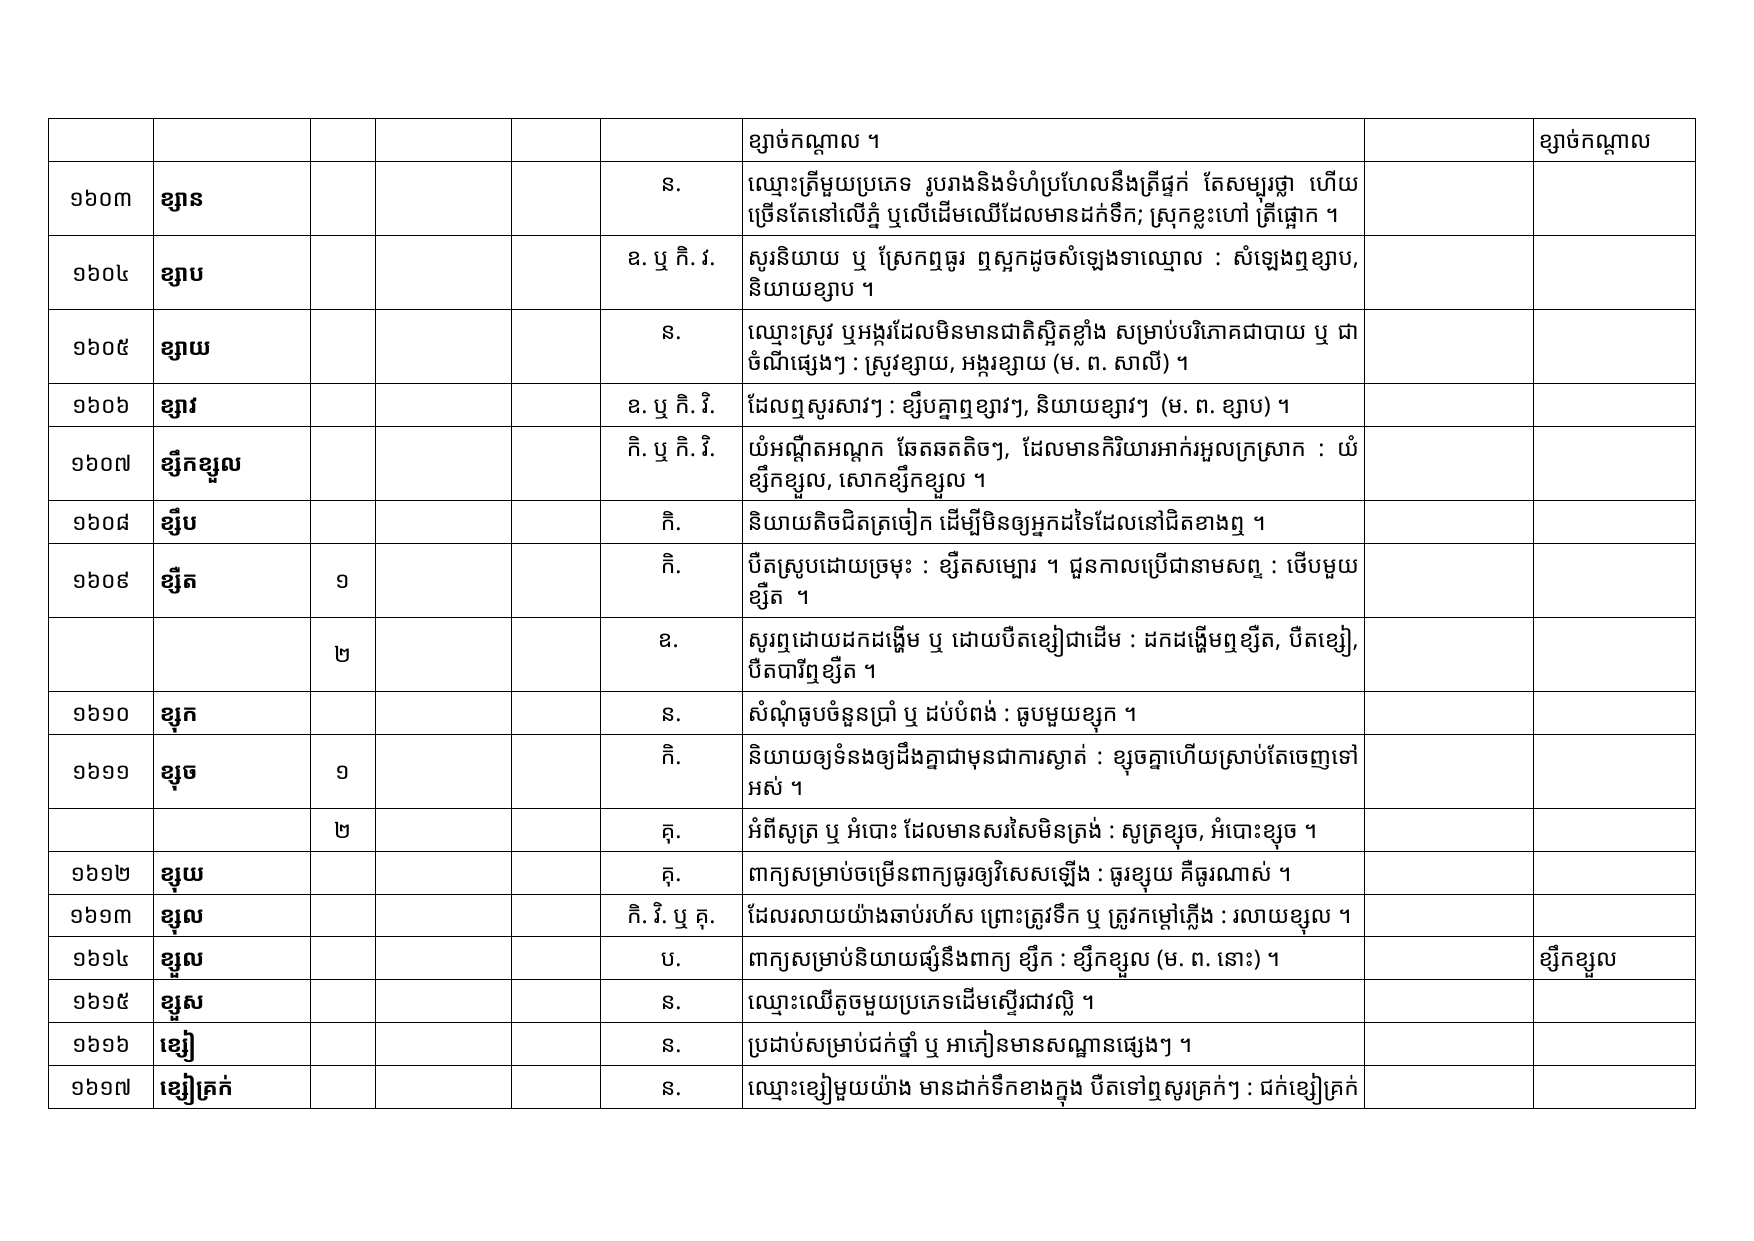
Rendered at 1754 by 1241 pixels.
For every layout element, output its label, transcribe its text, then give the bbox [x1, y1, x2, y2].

table_cell [376, 1066, 511, 1107]
table_cell [376, 852, 511, 893]
table_cell [512, 384, 600, 426]
table_cell [311, 119, 375, 161]
table_cell [376, 427, 511, 500]
table_cell [512, 895, 600, 936]
table_cell [1534, 1066, 1695, 1107]
table_cell ១៦០៦ [49, 384, 153, 426]
table_cell [311, 937, 375, 979]
table_cell [376, 937, 511, 979]
table_cell [512, 809, 600, 851]
table_cell ខ្សាច់កណ្ដាល ។ [743, 119, 1364, 161]
table_cell [49, 618, 153, 691]
table_cell ប្រដាប់​សម្រាប់​ជក់​ថ្នាំ ឬ អាភៀន​មាន​សណ្ឋាន​ផ្សេង​ៗ ។ [743, 1023, 1364, 1065]
table_cell [1365, 852, 1533, 893]
table_cell ខ្សាវ [154, 384, 310, 426]
table_cell ខ្សឹកខ្សួល [154, 427, 310, 500]
table_cell [512, 735, 600, 808]
table_cell ២ [311, 809, 375, 851]
table_cell ដែល​រលាយ​យ៉ាង​ឆាប់​រហ័ស ព្រោះ​ត្រូវ​ទឹក ឬ ត្រូវ​កម្ដៅ​ភ្លើង : រលាយ​ខ្សុល ។ [743, 895, 1364, 936]
table_cell [1534, 735, 1695, 808]
table_cell [1365, 1023, 1533, 1065]
table_cell [1534, 427, 1695, 500]
table_cell ពាក្យ​សម្រាប់​ចម្រើន​ពាក្យ​ធូរ​ឲ្យ​វិសេស​ឡើង : ធូរ​ខ្សុយ គឺ​ធូរ​ណាស់ ។ [743, 852, 1364, 893]
table_cell ១៦១៦ [49, 1023, 153, 1065]
table_cell ខ្សួស [154, 980, 310, 1022]
table_cell ខ្សុល [154, 895, 310, 936]
table_cell [1534, 895, 1695, 936]
table_cell ១ [311, 544, 375, 617]
table_cell [311, 162, 375, 235]
table_cell [1365, 384, 1533, 426]
table_cell ១៦០៨ [49, 501, 153, 543]
table_cell [512, 162, 600, 235]
table_cell ដែល​ឮ​សូរ​សាវ​ៗ : ខ្សឹប​គ្នា​ឮ​ខ្សាវ​ៗ, និយាយ​ខ្សាវ​ៗ (ម. ព. ខ្សាប) ។ [743, 384, 1364, 426]
table_cell [512, 501, 600, 543]
table_cell ឧ. ឬ កិ. វិ. [601, 384, 742, 426]
table_cell ១៦១០ [49, 692, 153, 734]
table_cell ពាក្យ​សម្រាប់​និយាយ​ផ្សំ​នឹង​ពាក្យ ខ្សឹក : ខ្សឹកខ្សួល (ម. ព. នោះ) ។ [743, 937, 1364, 979]
table_cell [1534, 1023, 1695, 1065]
table_cell ន. [601, 310, 742, 383]
table_cell [311, 310, 375, 383]
table_cell ១៦១១ [49, 735, 153, 808]
table_cell ខ្សាច់កណ្ដាល [1534, 119, 1695, 161]
table_cell [311, 384, 375, 426]
table_cell ១៦០៩ [49, 544, 153, 617]
table_cell ន. [601, 1023, 742, 1065]
table_cell [154, 119, 310, 161]
table_cell កិ. ឬ កិ. វិ. [601, 427, 742, 500]
table_cell [311, 1023, 375, 1065]
table_cell ខ្សៀ​គ្រក់ [154, 1066, 310, 1107]
table_cell [1365, 980, 1533, 1022]
table_cell [1534, 809, 1695, 851]
table_cell [1365, 618, 1533, 691]
table_cell ឈ្មោះ​ខ្សៀ​មួយ​យ៉ាង មាន​ដាក់​ទឹក​ខាង​ក្នុង បឺត​ទៅ​ឮ​សូរ​គ្រក់​ៗ : ជក់​ខ្សៀ​គ្រក់ [743, 1066, 1364, 1107]
table_cell [1534, 310, 1695, 383]
table_cell [311, 427, 375, 500]
table_cell [1534, 852, 1695, 893]
table_cell [376, 1023, 511, 1065]
table_cell [376, 809, 511, 851]
table_cell [512, 937, 600, 979]
table_cell [1365, 310, 1533, 383]
table_cell ខ្សាន [154, 162, 310, 235]
table_cell [512, 618, 600, 691]
table_cell [311, 1066, 375, 1107]
table_cell [1534, 236, 1695, 309]
table_cell [376, 384, 511, 426]
table_cell [376, 692, 511, 734]
table_cell [376, 236, 511, 309]
table_cell [376, 501, 511, 543]
table_cell [1365, 809, 1533, 851]
table_cell បឺត​ស្រូប​ដោយ​ច្រមុះ : ខ្សឺត​សម្បោរ ។ ជួន​កាល​ប្រើ​ជា​នាមសព្ទ : ថើប​មួយ​ខ្សឺត ។ [743, 544, 1364, 617]
table_cell យំ​អណ្ដឺតអណ្ដក ឆែតឆត​តិច​ៗ, ដែល​មាន​កិរិយា​រអាក់រអួល​ក្រ​ស្រាក : យំ​ខ្សឹកខ្សួល, សោក​ខ្សឹកខ្សួល ។ [743, 427, 1364, 500]
table_cell ខ្សុយ [154, 852, 310, 893]
table_cell ខ្សៀ [154, 1023, 310, 1065]
table_cell ខ្សុក [154, 692, 310, 734]
table_cell [512, 1066, 600, 1107]
table_cell [512, 1023, 600, 1065]
table_cell [311, 895, 375, 936]
table_cell ១៦០៧ [49, 427, 153, 500]
table_cell [154, 809, 310, 851]
table_cell [311, 980, 375, 1022]
table_cell ១៦០៣ [49, 162, 153, 235]
table_cell អំពី​សូត្រ ឬ អំបោះ ដែល​មាន​សរសៃ​មិន​ត្រង់ : សូត្រ​ខ្សុច, អំបោះ​ខ្សុច ។ [743, 809, 1364, 851]
table_cell ១៦០៥ [49, 310, 153, 383]
table_cell [1365, 937, 1533, 979]
table_cell [154, 618, 310, 691]
table_cell ១៦១៥ [49, 980, 153, 1022]
table_cell [1365, 501, 1533, 543]
table_cell ១ [311, 735, 375, 808]
table_cell ខ្សួល [154, 937, 310, 979]
table_cell [1365, 119, 1533, 161]
table_cell សំណុំ​ធូប​ចំនួន​ប្រាំ ឬ ដប់​បំពង់ : ធូប​មួយ​ខ្សុក ។ [743, 692, 1364, 734]
table_cell [1365, 236, 1533, 309]
table_cell ន. [601, 980, 742, 1022]
table_cell ខ្សឹកខ្សួល [1534, 937, 1695, 979]
table_cell [1534, 384, 1695, 426]
table_cell [376, 735, 511, 808]
table_cell [376, 119, 511, 161]
table_cell គុ. [601, 852, 742, 893]
table_cell ន. [601, 162, 742, 235]
table_cell [512, 236, 600, 309]
table_cell [49, 809, 153, 851]
table_cell [1365, 162, 1533, 235]
table_cell [376, 980, 511, 1022]
table_cell សូរ​ឮ​ដោយ​ដក​ដង្ហើម ឬ ដោយ​បឺត​ខ្សៀ​ជាដើម : ដក​ដង្ហើម​ឮ​ខ្សឺត, បឺត​ខ្សៀ, បឺត​បារី​ឮ​ខ្សឺត ។ [743, 618, 1364, 691]
table_cell [1365, 427, 1533, 500]
table_cell [512, 544, 600, 617]
table_cell [49, 119, 153, 161]
table_cell ឧ. ឬ កិ. វ. [601, 236, 742, 309]
table_cell កិ. [601, 501, 742, 543]
table_cell [1534, 544, 1695, 617]
table_cell ខ្សឹប [154, 501, 310, 543]
table_cell [376, 162, 511, 235]
table_cell ខ្សាយ [154, 310, 310, 383]
table_cell [512, 310, 600, 383]
table_cell [1534, 501, 1695, 543]
table_cell សូរ​និយាយ ឬ ស្រែក​ឮ​ធូរ ឮ​ស្អក​ដូច​សំឡេង​ទា​ឈ្មោល : សំឡេង​ឮ​​ខ្សាប, និយាយ​ខ្សាប ។ [743, 236, 1364, 309]
table_cell [1365, 1066, 1533, 1107]
table_cell ឈ្មោះ​ឈើ​តូច​មួយ​ប្រភេទ​ដើម​ស្ទើរ​ជា​វល្លិ ។ [743, 980, 1364, 1022]
table_cell ១៦១៤ [49, 937, 153, 979]
table_cell [1365, 735, 1533, 808]
table_cell ឈ្មោះ​ត្រី​មួយ​ប្រភេទ រូប​រាង​និង​ទំហំ​ប្រហែល​នឹង​ត្រី​ផ្ទក់ តែ​សម្បុរ​ថ្លា ហើយ​ច្រើន​តែ​នៅ​លើ​ភ្នំ ឬ​លើ​ដើម​ឈើ​ដែល​មាន​ដក់​ទឹក; ស្រុក​ខ្លះ​ហៅ ត្រី​ផ្អោក ។ [743, 162, 1364, 235]
table_cell [512, 852, 600, 893]
table_cell [311, 852, 375, 893]
table_cell ខ្សុច [154, 735, 310, 808]
table_cell [512, 119, 600, 161]
table_cell [311, 236, 375, 309]
table_cell ១៦១៣ [49, 895, 153, 936]
table_cell [512, 427, 600, 500]
table_cell ខ្សឺត [154, 544, 310, 617]
table_cell ២ [311, 618, 375, 691]
table_cell [376, 544, 511, 617]
table_cell [1534, 692, 1695, 734]
table_cell និយាយ​ឲ្យ​ទំនង​ឲ្យ​ដឹង​គ្នា​ជា​មុន​ជា​ការ​ស្ងាត់ : ខ្សុច​គ្នា​ហើយ​ស្រាប់​តែ​ចេញ​ទៅ​អស់ ។ [743, 735, 1364, 808]
table_cell [311, 501, 375, 543]
table_cell ១៦០៤ [49, 236, 153, 309]
table_cell ឈ្មោះ​ស្រូវ ឬ​អង្ករ​ដែល​មិន​មាន​ជាតិ​ស្អិត​ខ្លាំង សម្រាប់​បរិភោគ​ជា​បាយ ឬ ជា​ចំណី​ផ្សេង​ៗ : ស្រូវ​ខ្សាយ, អង្ករ​ខ្សាយ (ម. ព. សាលី) ។ [743, 310, 1364, 383]
table_cell [1365, 692, 1533, 734]
table_cell [1365, 895, 1533, 936]
table_cell ន. [601, 1066, 742, 1107]
table_cell [1534, 618, 1695, 691]
table_cell ខ្សាប [154, 236, 310, 309]
table_cell [1365, 544, 1533, 617]
table_cell [512, 692, 600, 734]
table_cell [376, 895, 511, 936]
table_cell ឧ. [601, 618, 742, 691]
table_cell ប. [601, 937, 742, 979]
table_cell [311, 692, 375, 734]
table_cell [1534, 162, 1695, 235]
table_cell គុ. [601, 809, 742, 851]
table_cell [376, 310, 511, 383]
table_cell ន. [601, 692, 742, 734]
table_cell [1534, 980, 1695, 1022]
table_cell និយាយ​តិច​ជិត​ត្រចៀក ដើម្បី​មិន​ឲ្យ​អ្នក​ដទៃ​ដែល​នៅ​ជិត​ខាង​ឮ ។ [743, 501, 1364, 543]
table_cell [512, 980, 600, 1022]
table_cell កិ. [601, 544, 742, 617]
table_cell [601, 119, 742, 161]
table_cell ១៦១២ [49, 852, 153, 893]
table_cell ១៦១៧ [49, 1066, 153, 1107]
table_cell កិ. វិ. ឬ គុ. [601, 895, 742, 936]
table_cell កិ. [601, 735, 742, 808]
table_cell [376, 618, 511, 691]
